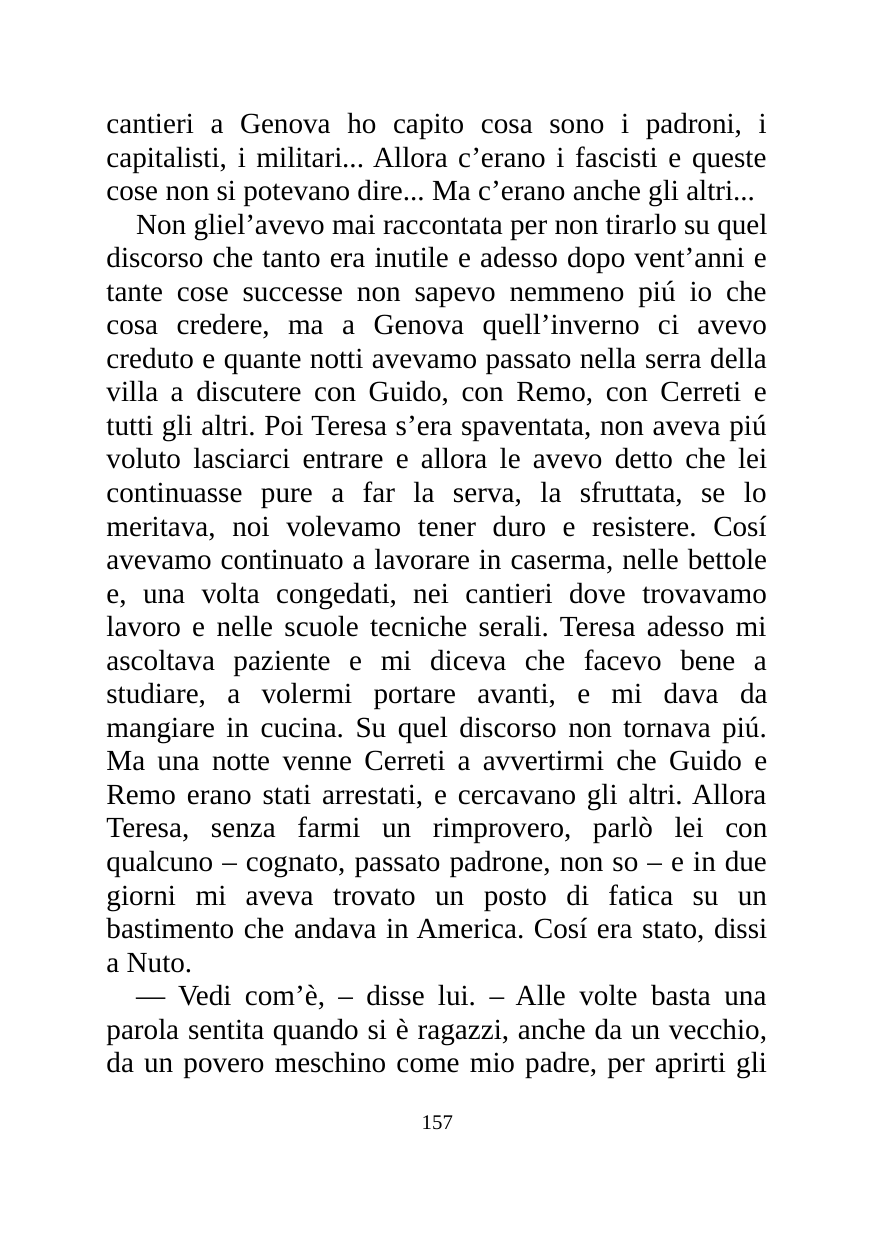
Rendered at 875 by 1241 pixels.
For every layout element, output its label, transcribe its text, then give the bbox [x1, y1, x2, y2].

text — Vedi com’è, – disse lui. – Alle volte basta una parola sentita quando si è ragazzi, anche da un vecchio, da un povero meschino come mio padre, per aprirti gli [106, 978, 768, 1079]
text cantieri a Genova ho capito cosa sono i padroni, i capitalisti, i militari... Allora c’erano i fascisti e queste cose non si potevano dire... Ma c’erano anche gli altri... [106, 106, 768, 207]
text Non gliel’avevo mai raccontata per non tirarlo su quel discorso che tanto era inutile e adesso dopo vent’anni e tante cose successe non sapevo nemmeno piú io che cosa credere, ma a Genova quell’inverno ci avevo creduto e quante notti avevamo passato nella serra della villa a discutere con Guido, con Remo, con Cerreti e tutti gli altri. Poi Teresa s’era spaventata, non aveva piú voluto lasciarci entrare e allora le avevo detto che lei continuasse pure a far la serva, la sfruttata, se lo meritava, noi volevamo tener duro e resistere. Cosí avevamo continuato a lavorare in caserma, nelle bettole e, una volta congedati, nei cantieri dove trovavamo lavoro e nelle scuole tecniche serali. Teresa adesso mi ascoltava paziente e mi diceva che facevo bene a studiare, a volermi portare avanti, e mi dava da mangiare in cucina. Su quel discorso non tornava piú. Ma una notte venne Cerreti a avvertirmi che Guido e Remo erano stati arrestati, e cercavano gli altri. Allora Teresa, senza farmi un rimprovero, parlò lei con qualcuno – cognato, passato padrone, non so – e in due giorni mi aveva trovato un posto di fatica su un bastimento che andava in America. Cosí era stato, dissi a Nuto. [106, 207, 768, 978]
